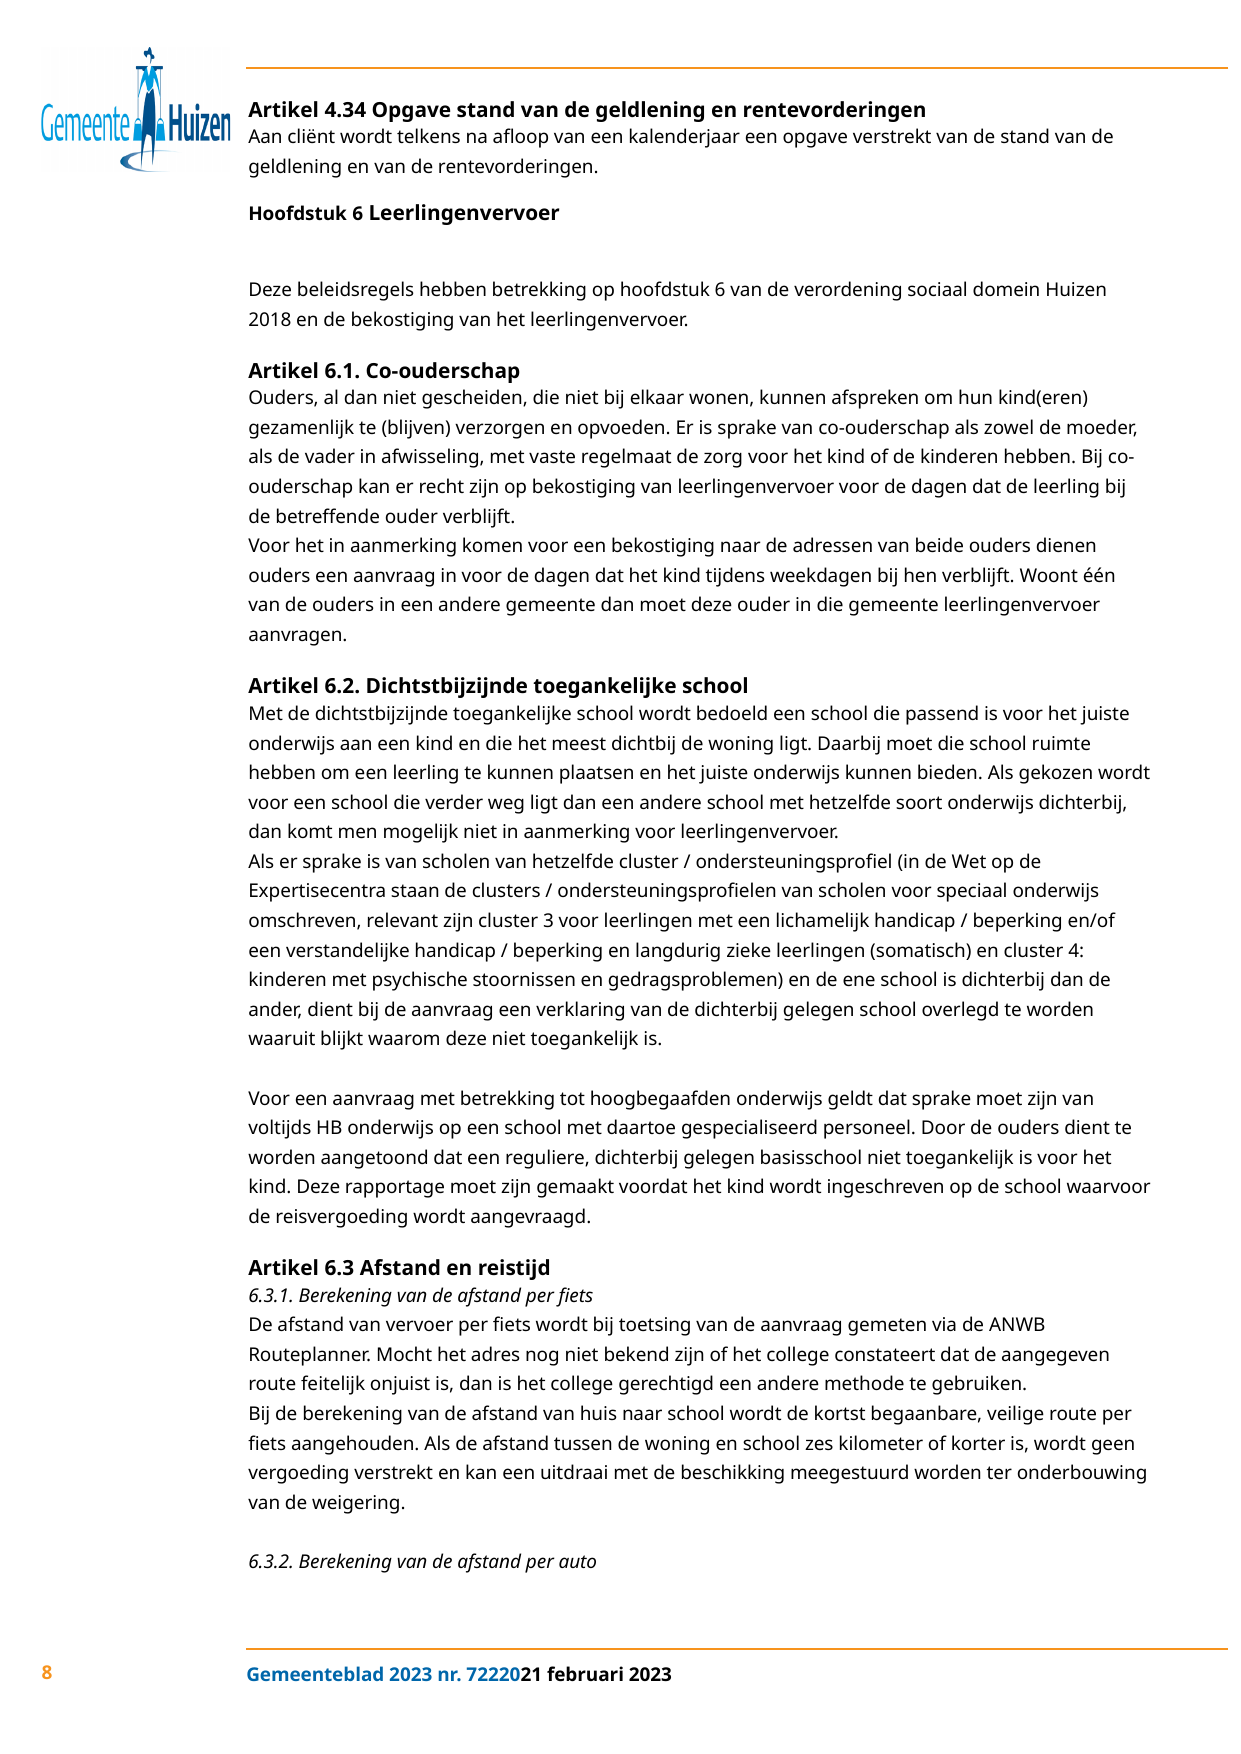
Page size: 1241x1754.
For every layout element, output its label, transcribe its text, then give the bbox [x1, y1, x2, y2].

text 6.3.1. Berekening van de afstand per fiets [248, 1282, 1152, 1308]
picture [41, 47, 231, 172]
text Artikel 4.34 Opgave stand van de geldlening en rentevorderingen [248, 95, 1152, 123]
text 6.3.2. Berekening van de afstand per auto [248, 1548, 1152, 1574]
text Aan cliënt wordt telkens na afloop van een kalenderjaar een opgave verstrekt van de stand van de geldlening en van de rentevorderingen. [248, 123, 1152, 178]
text Artikel 6.1. Co-ouderschap [248, 356, 1152, 384]
text Voor een aanvraag met betrekking tot hoogbegaafden onderwijs geldt dat sprake moet zijn van voltijds HB onderwijs op een school met daartoe gespecialiseerd personeel. Door de ouders dient te worden aangetoond dat een reguliere, dichterbij gelegen basisschool niet toegankelijk is voor het kind. Deze rapportage moet zijn gemaakt voordat het kind wordt ingeschreven op de school waarvoor de reisvergoeding wordt aangevraagd. [248, 1085, 1152, 1229]
text Ouders, al dan niet gescheiden, die niet bij elkaar wonen, kunnen afspreken om hun kind(eren) gezamenlijk te (blijven) verzorgen en opvoeden. Er is sprake van co-ouderschap als zowel de moeder, als de vader in afwisseling, met vaste regelmaat de zorg voor het kind of de kinderen hebben. Bij co-ouderschap kan er recht zijn op bekostiging van leerlingenvervoer voor de dagen dat de leerling bij de betreffende ouder verblijft. [248, 384, 1152, 529]
text Artikel 6.3 Afstand en reistijd [248, 1253, 1152, 1282]
text Deze beleidsregels hebben betrekking op hoofdstuk 6 van de verordening sociaal domein Huizen 2018 en de bekostiging van het leerlingenvervoer. [248, 276, 1152, 331]
text De afstand van vervoer per fiets wordt bij toetsing van de aanvraag gemeten via de ANWB Routeplanner. Mocht het adres nog niet bekend zijn of het college constateert dat de aangegeven route feitelijk onjuist is, dan is het college gerechtigd een andere methode te gebruiken. [248, 1311, 1152, 1396]
text Voor het in aanmerking komen voor een bekostiging naar de adressen van beide ouders dienen ouders een aanvraag in voor de dagen dat het kind tijdens weekdagen bij hen verblijft. Woont één van de ouders in een andere gemeente dan moet deze ouder in die gemeente leerlingenvervoer aanvragen. [248, 532, 1152, 647]
text Hoofdstuk 6 Leerlingenvervoer [248, 198, 1152, 227]
text Als er sprake is van scholen van hetzelfde cluster / ondersteuningsprofiel (in de Wet op de Expertisecentra staan de clusters / ondersteuningsprofielen van scholen voor speciaal onderwijs omschreven, relevant zijn cluster 3 voor leerlingen met een lichamelijk handicap / beperking en/of een verstandelijke handicap / beperking en langdurig zieke leerlingen (somatisch) en cluster 4: kinderen met psychische stoornissen en gedragsproblemen) en de ene school is dichterbij dan de ander, dient bij de aanvraag een verklaring van de dichterbij gelegen school overlegd te worden waaruit blijkt waarom deze niet toegankelijk is. [248, 848, 1152, 1051]
text Met de dichtstbijzijnde toegankelijke school wordt bedoeld een school die passend is voor het juiste onderwijs aan een kind en die het meest dichtbij de woning ligt. Daarbij moet die school ruimte hebben om een leerling te kunnen plaatsen en het juiste onderwijs kunnen bieden. Als gekozen wordt voor een school die verder weg ligt dan een andere school met hetzelfde soort onderwijs dichterbij, dan komt men mogelijk niet in aanmerking voor leerlingenvervoer. [248, 700, 1152, 844]
text Bij de berekening van de afstand van huis naar school wordt de kortst begaanbare, veilige route per fiets aangehouden. Als de afstand tussen de woning en school zes kilometer of korter is, wordt geen vergoeding verstrekt en kan een uitdraai met de beschikking meegestuurd worden ter onderbouwing van de weigering. [248, 1400, 1152, 1515]
text Artikel 6.2. Dichtstbijzijnde toegankelijke school [248, 672, 1152, 700]
